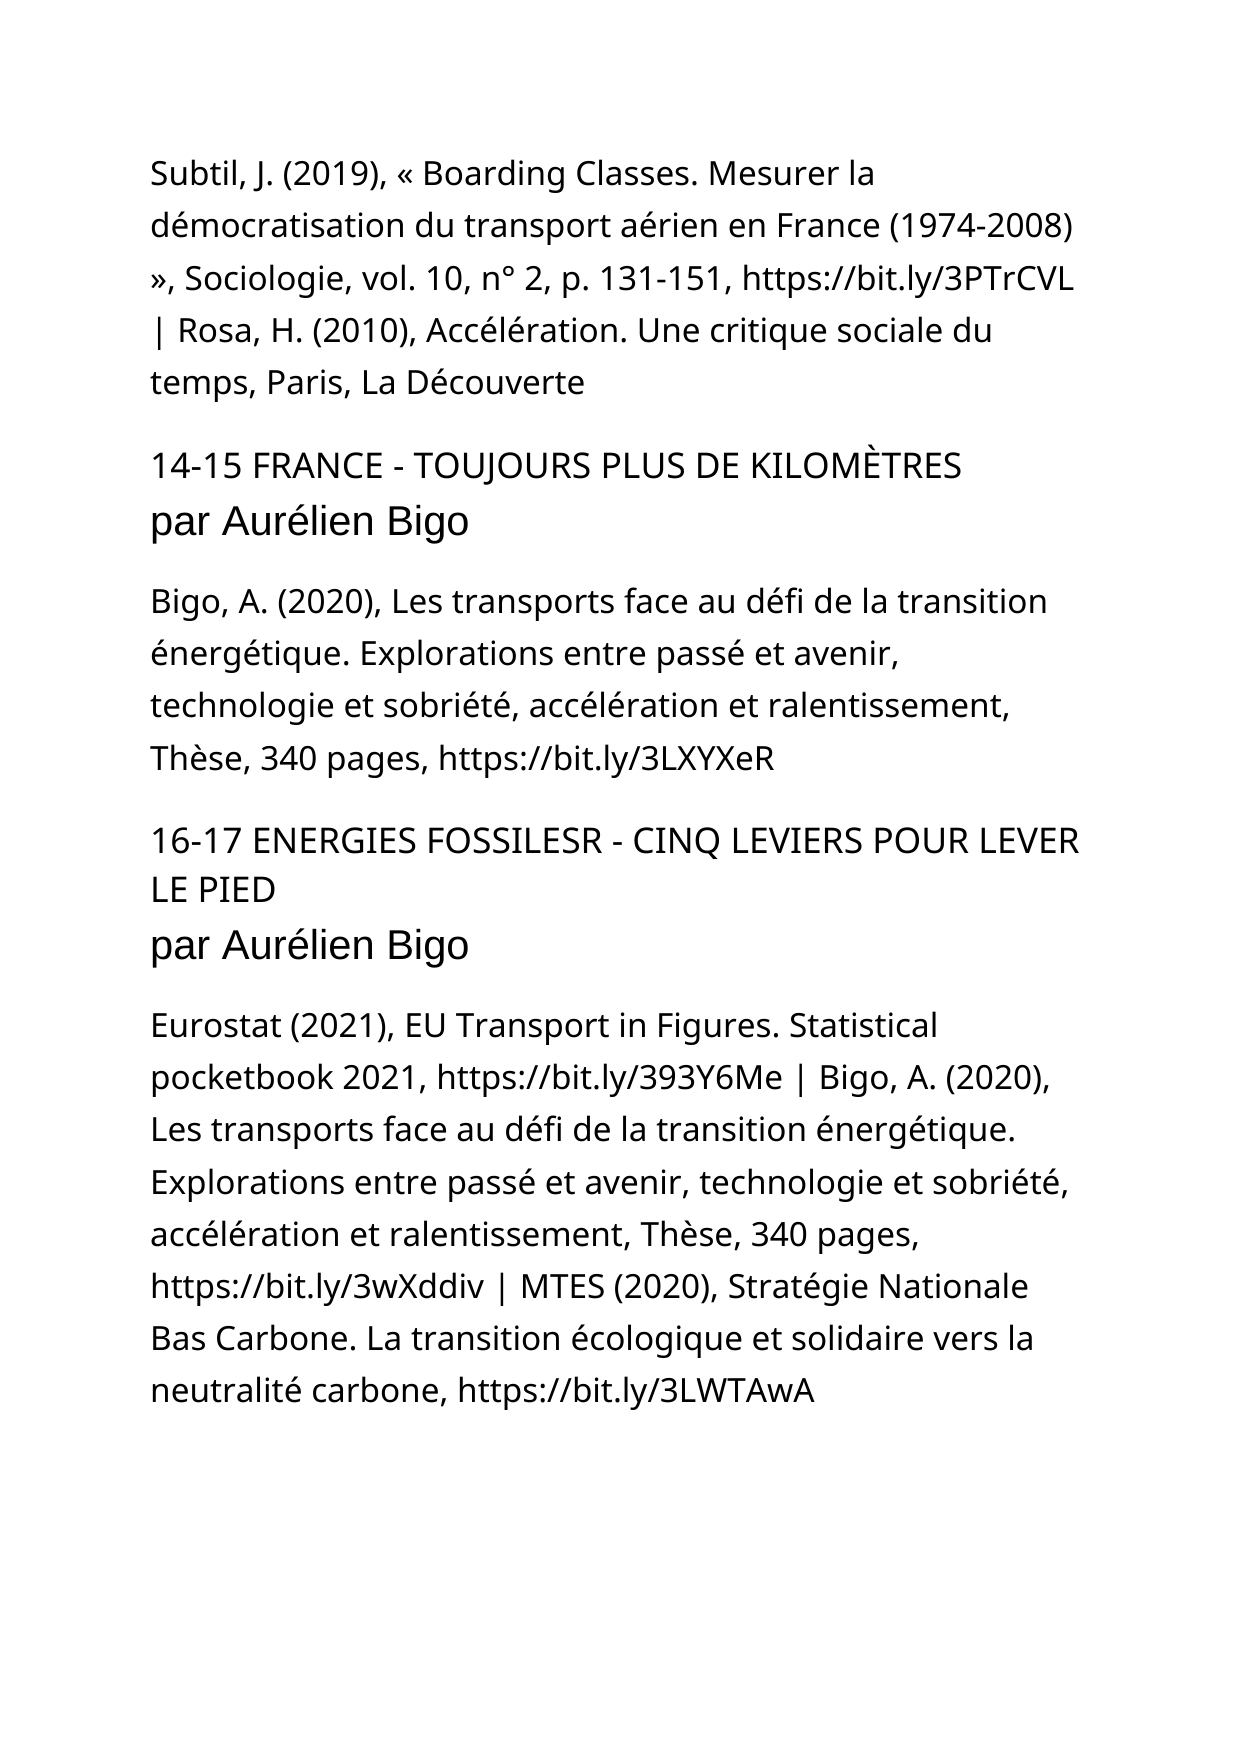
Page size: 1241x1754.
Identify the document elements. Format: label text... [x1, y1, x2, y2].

subtitle par Aurélien Bigo [150, 921, 1090, 968]
subtitle 16-17 ENERGIES FOSSILESR - CINQ LEVIERS POUR LEVER LE PIED [150, 816, 1090, 912]
subtitle 14-15 FRANCE - TOUJOURS PLUS DE KILOMÈTRES [150, 440, 1090, 488]
text Subtil, J. (2019), « Boarding Classes. Mesurer la démocratisation du transport aérien en France (1974-2008) », Sociologie, vol. 10, n° 2, p. 131-151, https://bit.ly/3PTrCVL | Rosa, H. (2010), Accélération. Une critique sociale du temps, Paris, La Découverte [150, 150, 1090, 404]
text Eurostat (2021), EU Transport in Figures. Statistical pocketbook 2021, https://bit.ly/393Y6Me | Bigo, A. (2020), Les transports face au défi de la transition énergétique. Explorations entre passé et avenir, technologie et sobriété, accélération et ralentissement, Thèse, 340 pages, https://bit.ly/3wXddiv | MTES (2020), Stratégie Nationale Bas Carbone. La transition écologique et solidaire vers la neutralité carbone, https://bit.ly/3LWTAwA [150, 1002, 1090, 1413]
subtitle par Aurélien Bigo [150, 497, 1090, 544]
text Bigo, A. (2020), Les transports face au défi de la transition énergétique. Explorations entre passé et avenir, technologie et sobriété, accélération et ralentissement, Thèse, 340 pages, https://bit.ly/3LXYXeR [150, 578, 1090, 780]
